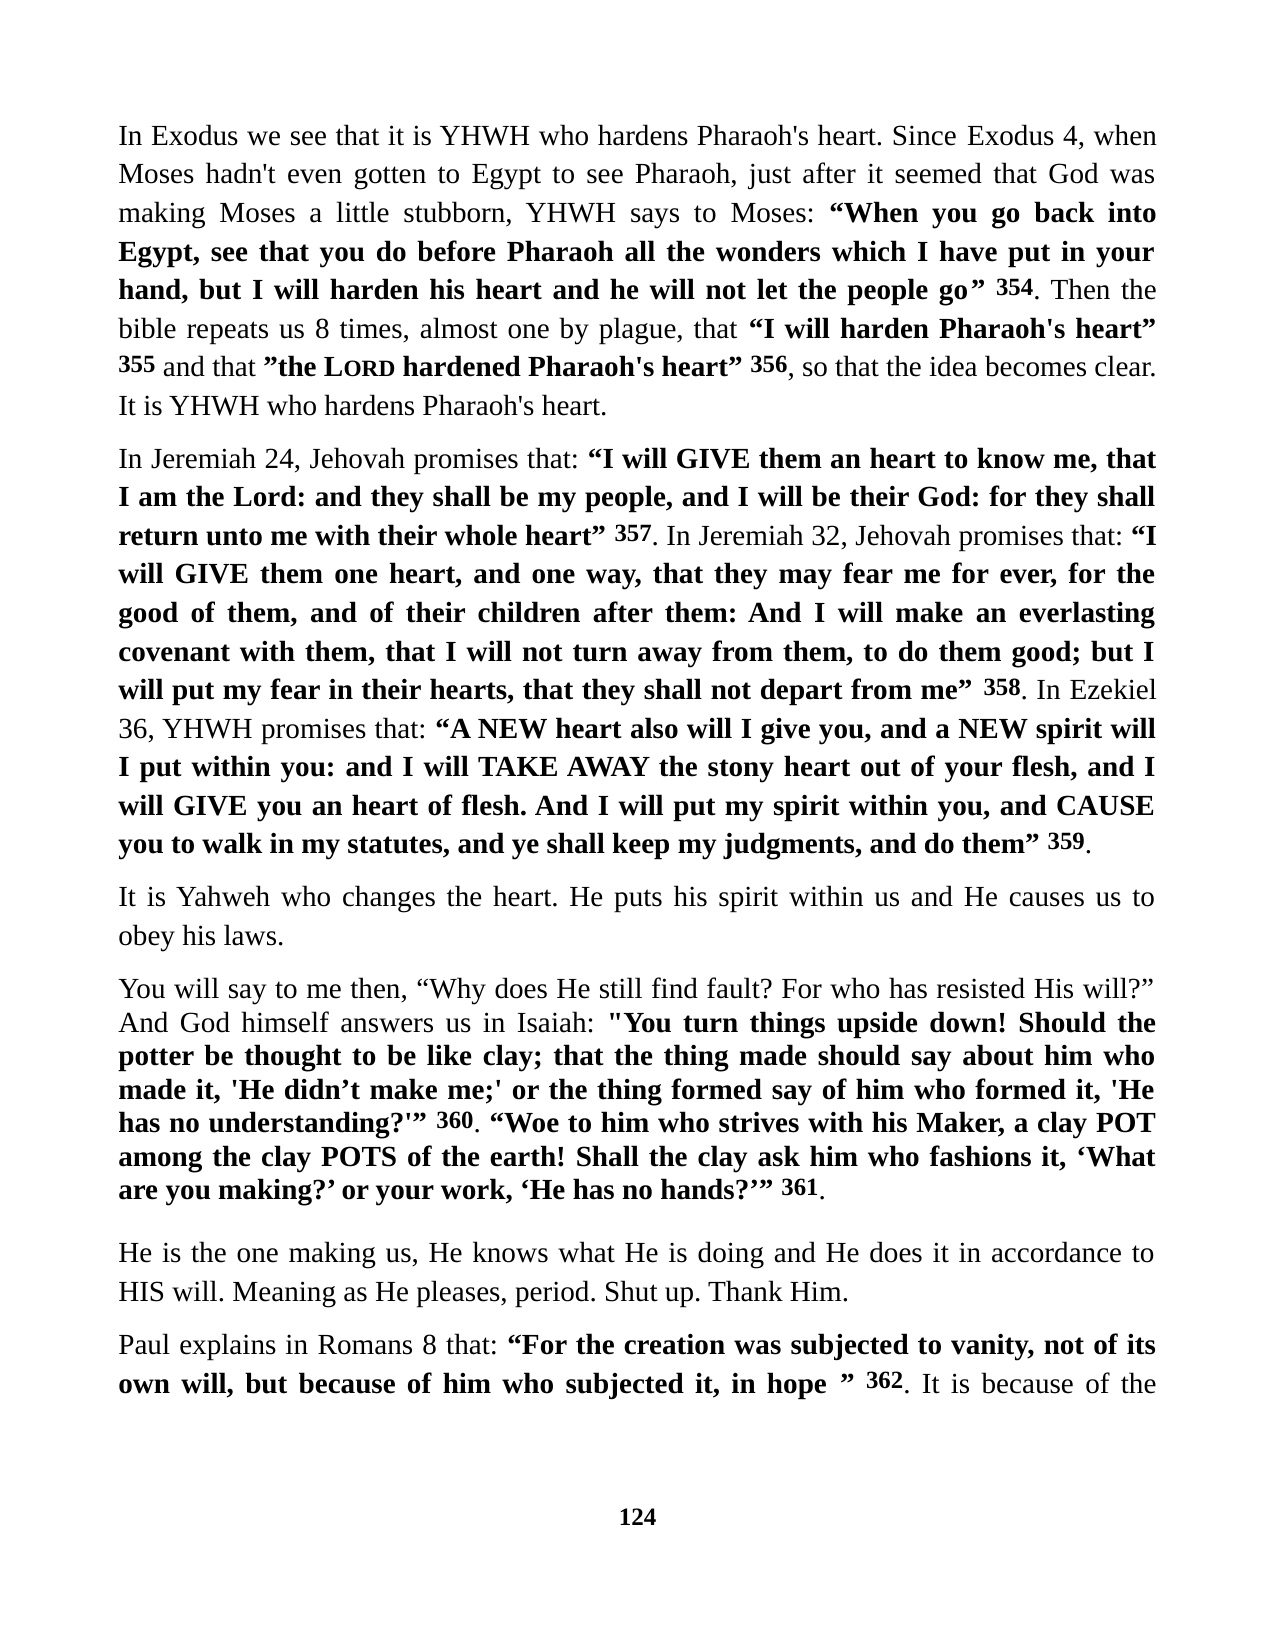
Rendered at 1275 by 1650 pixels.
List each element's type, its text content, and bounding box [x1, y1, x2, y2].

text In Exodus we see that it is YHWH who hardens Pharaoh's heart. Since Exodus 4, when Moses hadn't even gotten to Egypt to see Pharaoh, just after it seemed that God was making Moses a little stubborn, YHWH says to Moses: “When you go back into Egypt, see that you do before Pharaoh all the wonders which I have put in your hand, but I will harden his heart and he will not let the people go” . Then the bible repeats us 8 times, almost one by plague, that “I will harden Pharaoh's heart” and that ”the Lord hardened Pharaoh's heart” , so that the idea becomes clear. It is YHWH who hardens Pharaoh's heart. [118, 118, 1157, 421]
text In Jeremiah 24, Jehovah promises that: “I will GIVE them an heart to know me, that I am the Lord: and they shall be my people, and I will be their God: for they shall return unto me with their whole heart” . In Jeremiah 32, Jehovah promises that: “I will GIVE them one heart, and one way, that they may fear me for ever, for the good of them, and of their children after them: And I will make an everlasting covenant with them, that I will not turn away from them, to do them good; but I will put my fear in their hearts, that they shall not depart from me” . In Ezekiel 36, YHWH promises that: “A NEW heart also will I give you, and a NEW spirit will I put within you: and I will TAKE AWAY the stony heart out of your flesh, and I will GIVE you an heart of flesh. And I will put my spirit within you, and CAUSE you to walk in my statutes, and ye shall keep my judgments, and do them” . [118, 441, 1157, 860]
text He is the one making us, He knows what He is doing and He does it in accordance to HIS will. Meaning as He pleases, period. Shut up. Thank Him. [118, 1236, 1157, 1308]
text You will say to me then, “Why does He still find fault? For who has resisted His will?” And God himself answers us in Isaiah: "You turn things upside down! Should the potter be thought to be like clay; that the thing made should say about him who made it, 'He didn’t make me;' or the thing formed say of him who formed it, 'He has no understanding?'” . “Woe to him who strives with his Maker, a clay POT among the clay POTS of the earth! Shall the clay ask him who fashions it, ‘What are you making?’ or your work, ‘He has no hands?’” . [118, 971, 1157, 1206]
text Paul explains in Romans 8 that: “For the creation was subjected to vanity, not of its own will, but because of him who subjected it, in hope ” . It is because of the [118, 1327, 1157, 1399]
text It is Yahweh who changes the heart. He puts his spirit within us and He causes us to obey his laws. [118, 879, 1157, 952]
